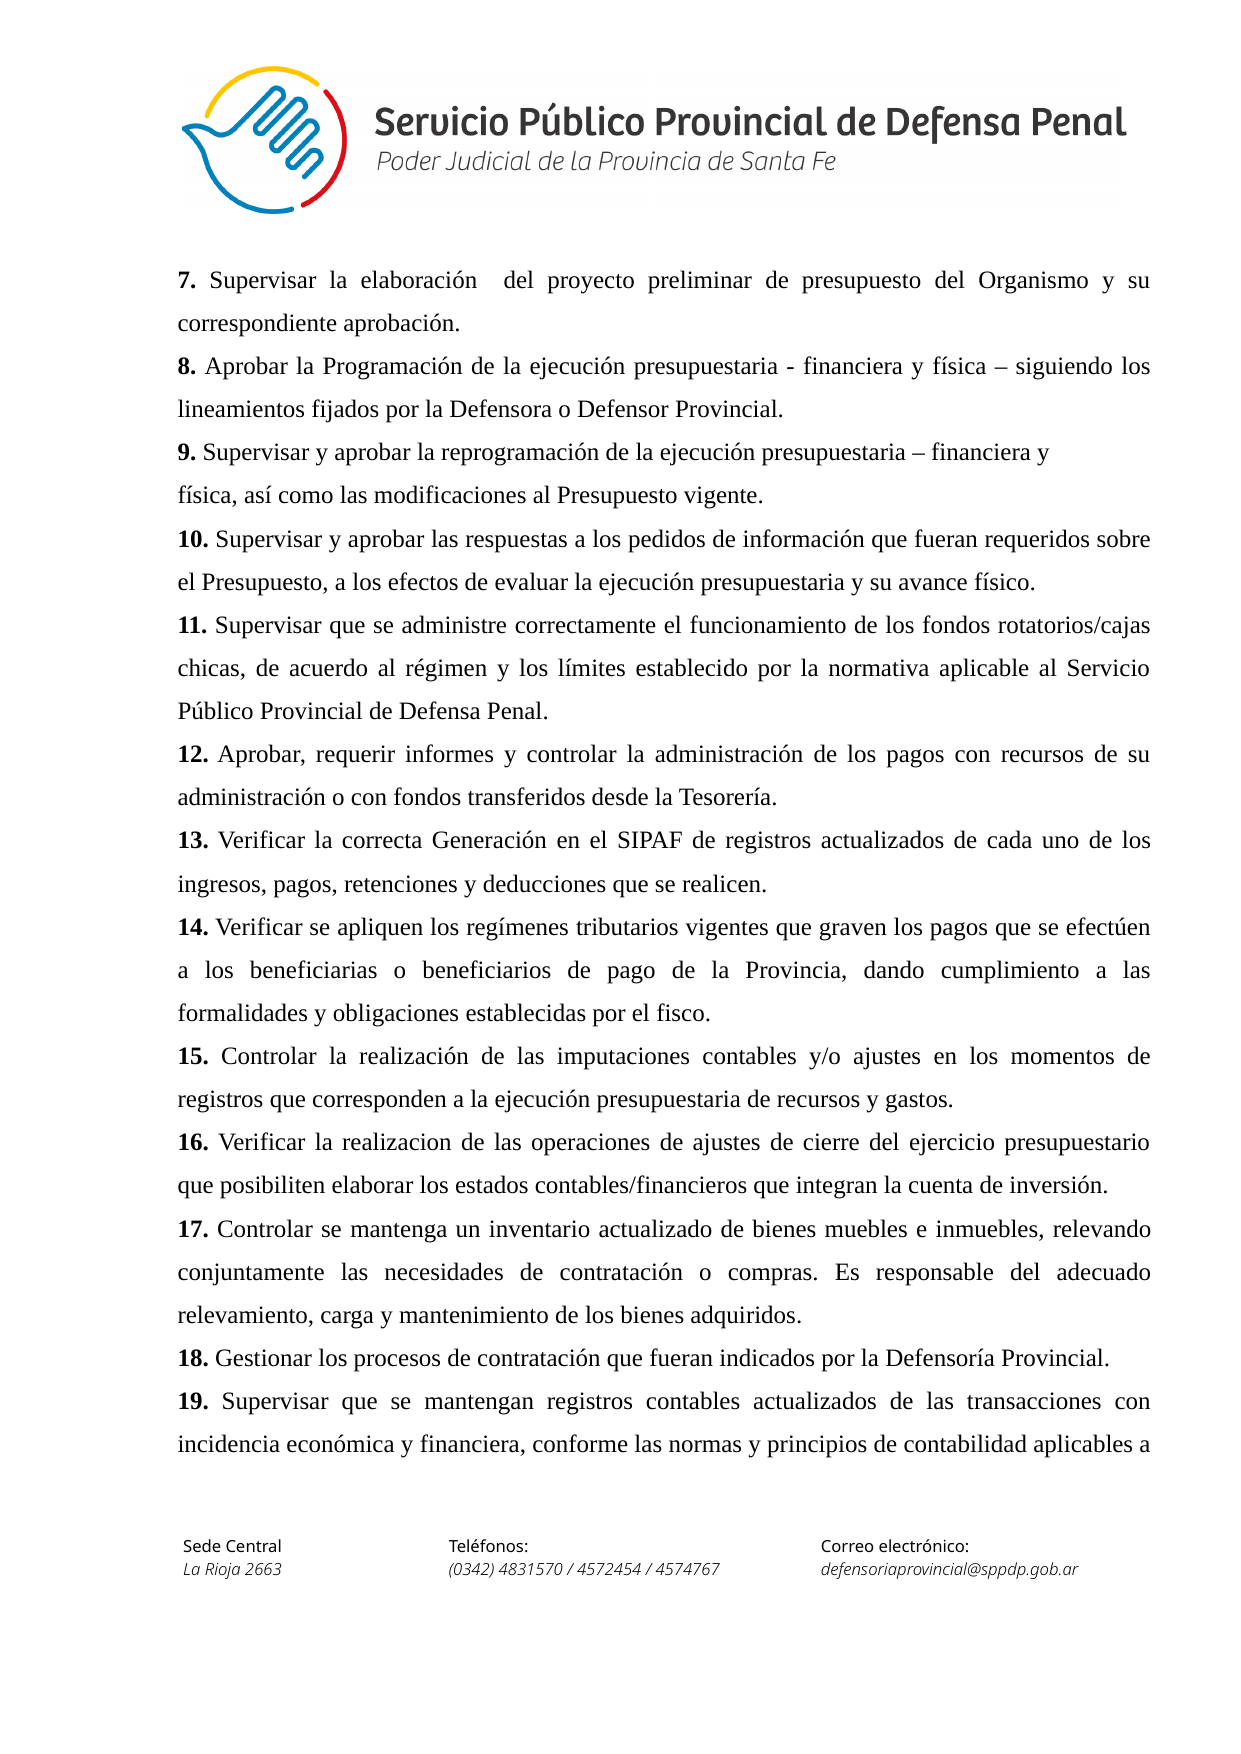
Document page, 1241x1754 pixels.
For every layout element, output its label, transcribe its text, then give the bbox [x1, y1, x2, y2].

text 10. Supervisar y aprobar las respuestas a los pedidos de información que fueran requeridos sobre el Presupuesto, a los efectos de evaluar la ejecución presupuestaria y su avance físico. [177, 524, 1152, 596]
text 19. Supervisar que se mantengan registros contables actualizados de las transacciones con incidencia económica y financiera, conforme las normas y principios de contabilidad aplicables a [177, 1386, 1152, 1458]
text 8. Aprobar la Programación de la ejecución presupuestaria - financiera y física – siguiendo los lineamientos fijados por la Defensora o Defensor Provincial. [177, 351, 1152, 423]
picture [181, 131, 259, 214]
text 18. Gestionar los procesos de contratación que fueran indicados por la Defensoría Provincial. [177, 1343, 1152, 1372]
text 7. Supervisar la elaboración del proyecto preliminar de presupuesto del Organismo y su correspondiente aprobación. [177, 265, 1152, 337]
text 13. Verificar la correcta Generación en el SIPAF de registros actualizados de cada uno de los ingresos, pagos, retenciones y deducciones que se realicen. [177, 826, 1152, 897]
text 14. Verificar se apliquen los regímenes tributarios vigentes que graven los pagos que se efectúen a los beneficiarias o beneficiarios de pago de la Provincia, dando cumplimiento a las formalidades y obligaciones establecidas por el fisco. [177, 912, 1152, 1027]
text 15. Controlar la realización de las imputaciones contables y/o ajustes en los momentos de registros que corresponden a la ejecución presupuestaria de recursos y gastos. [177, 1041, 1152, 1113]
text 11. Supervisar que se administre correctamente el funcionamiento de los fondos rotatorios/cajas chicas, de acuerdo al régimen y los límites establecido por la normativa aplicable al Servicio Público Provincial de Defensa Penal. [177, 610, 1152, 725]
text 9. Supervisar y aprobar la reprogramación de la ejecución presupuestaria – financiera y [177, 437, 1152, 466]
text 16. Verificar la realizacion de las operaciones de ajustes de cierre del ejercicio presupuestario que posibiliten elaborar los estados contables/financieros que integran la cuenta de inversión. [177, 1127, 1152, 1199]
text física, así como las modificaciones al Presupuesto vigente. [177, 481, 1152, 509]
text 12. Aprobar, requerir informes y controlar la administración de los pagos con recursos de su administración o con fondos transferidos desde la Tesorería. [177, 739, 1152, 811]
text 17. Controlar se mantenga un inventario actualizado de bienes muebles e inmuebles, relevando conjuntamente las necesidades de contratación o compras. Es responsable del adecuado relevamiento, carga y mantenimiento de los bienes adquiridos. [177, 1214, 1152, 1329]
picture [181, 66, 1127, 214]
